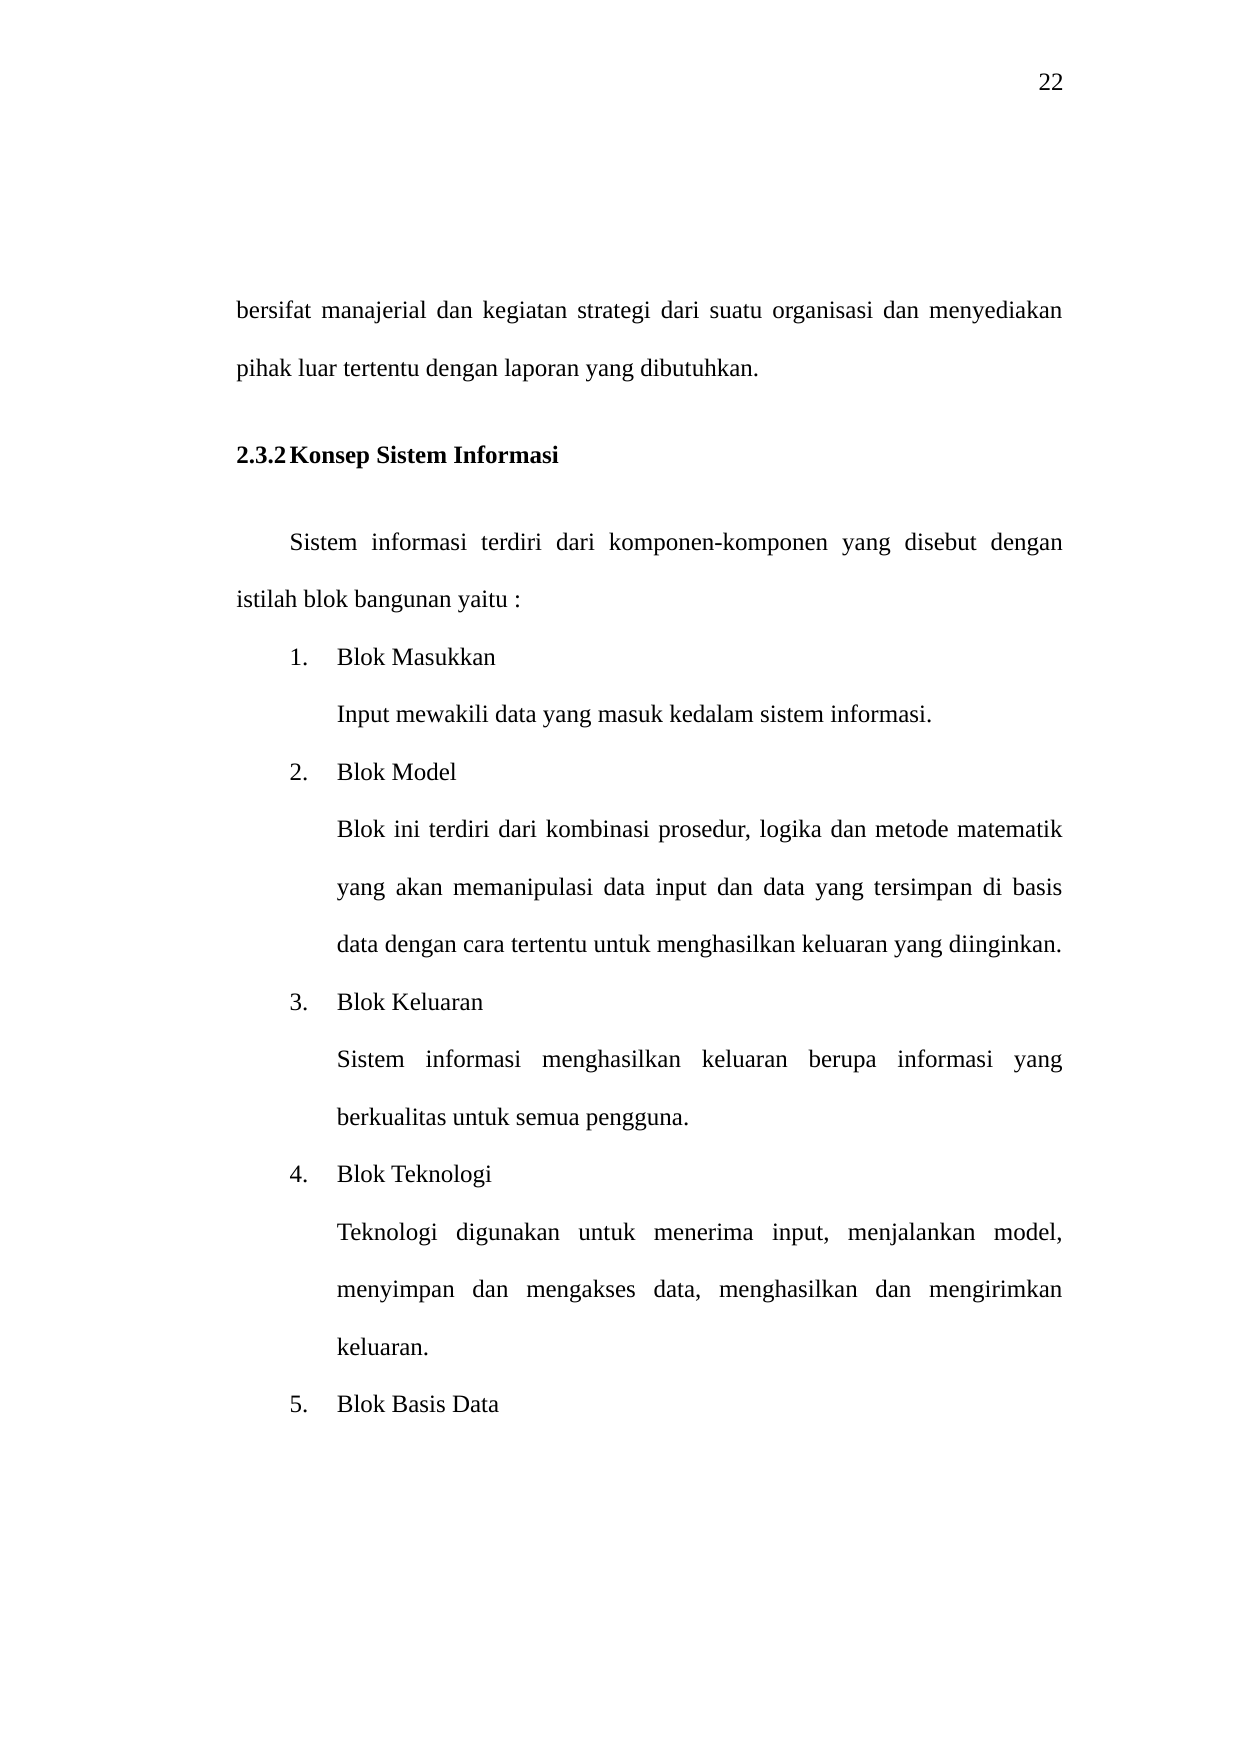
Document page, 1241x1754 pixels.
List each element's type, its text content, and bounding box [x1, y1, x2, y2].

list Blok Basis Data [289, 1389, 1063, 1418]
list Blok Model [289, 757, 1063, 786]
list Input mewakili data yang masuk kedalam sistem informasi. [289, 699, 1063, 728]
list Blok Keluaran [289, 987, 1063, 1016]
subtitle 2.3.2 Konsep Sistem Informasi [236, 440, 1063, 468]
list Blok Teknologi [289, 1159, 1063, 1188]
list Teknologi digunakan untuk menerima input, menjalankan model, menyimpan dan mengakses data, menghasilkan dan mengirimkan keluaran. [289, 1217, 1063, 1361]
list Blok Masukkan [289, 642, 1063, 671]
list Blok ini terdiri dari kombinasi prosedur, logika dan metode matematik yang akan memanipulasi data input dan data yang tersimpan di basis data dengan cara tertentu untuk menghasilkan keluaran yang diinginkan. [289, 814, 1063, 958]
list Sistem informasi menghasilkan keluaran berupa informasi yang berkualitas untuk semua pengguna. [289, 1044, 1063, 1131]
text Sistem informasi terdiri dari komponen-komponen yang disebut dengan istilah blok bangunan yaitu : [236, 527, 1063, 613]
text bersifat manajerial dan kegiatan strategi dari suatu organisasi dan menyediakan pihak luar tertentu dengan laporan yang dibutuhkan. [236, 295, 1063, 382]
